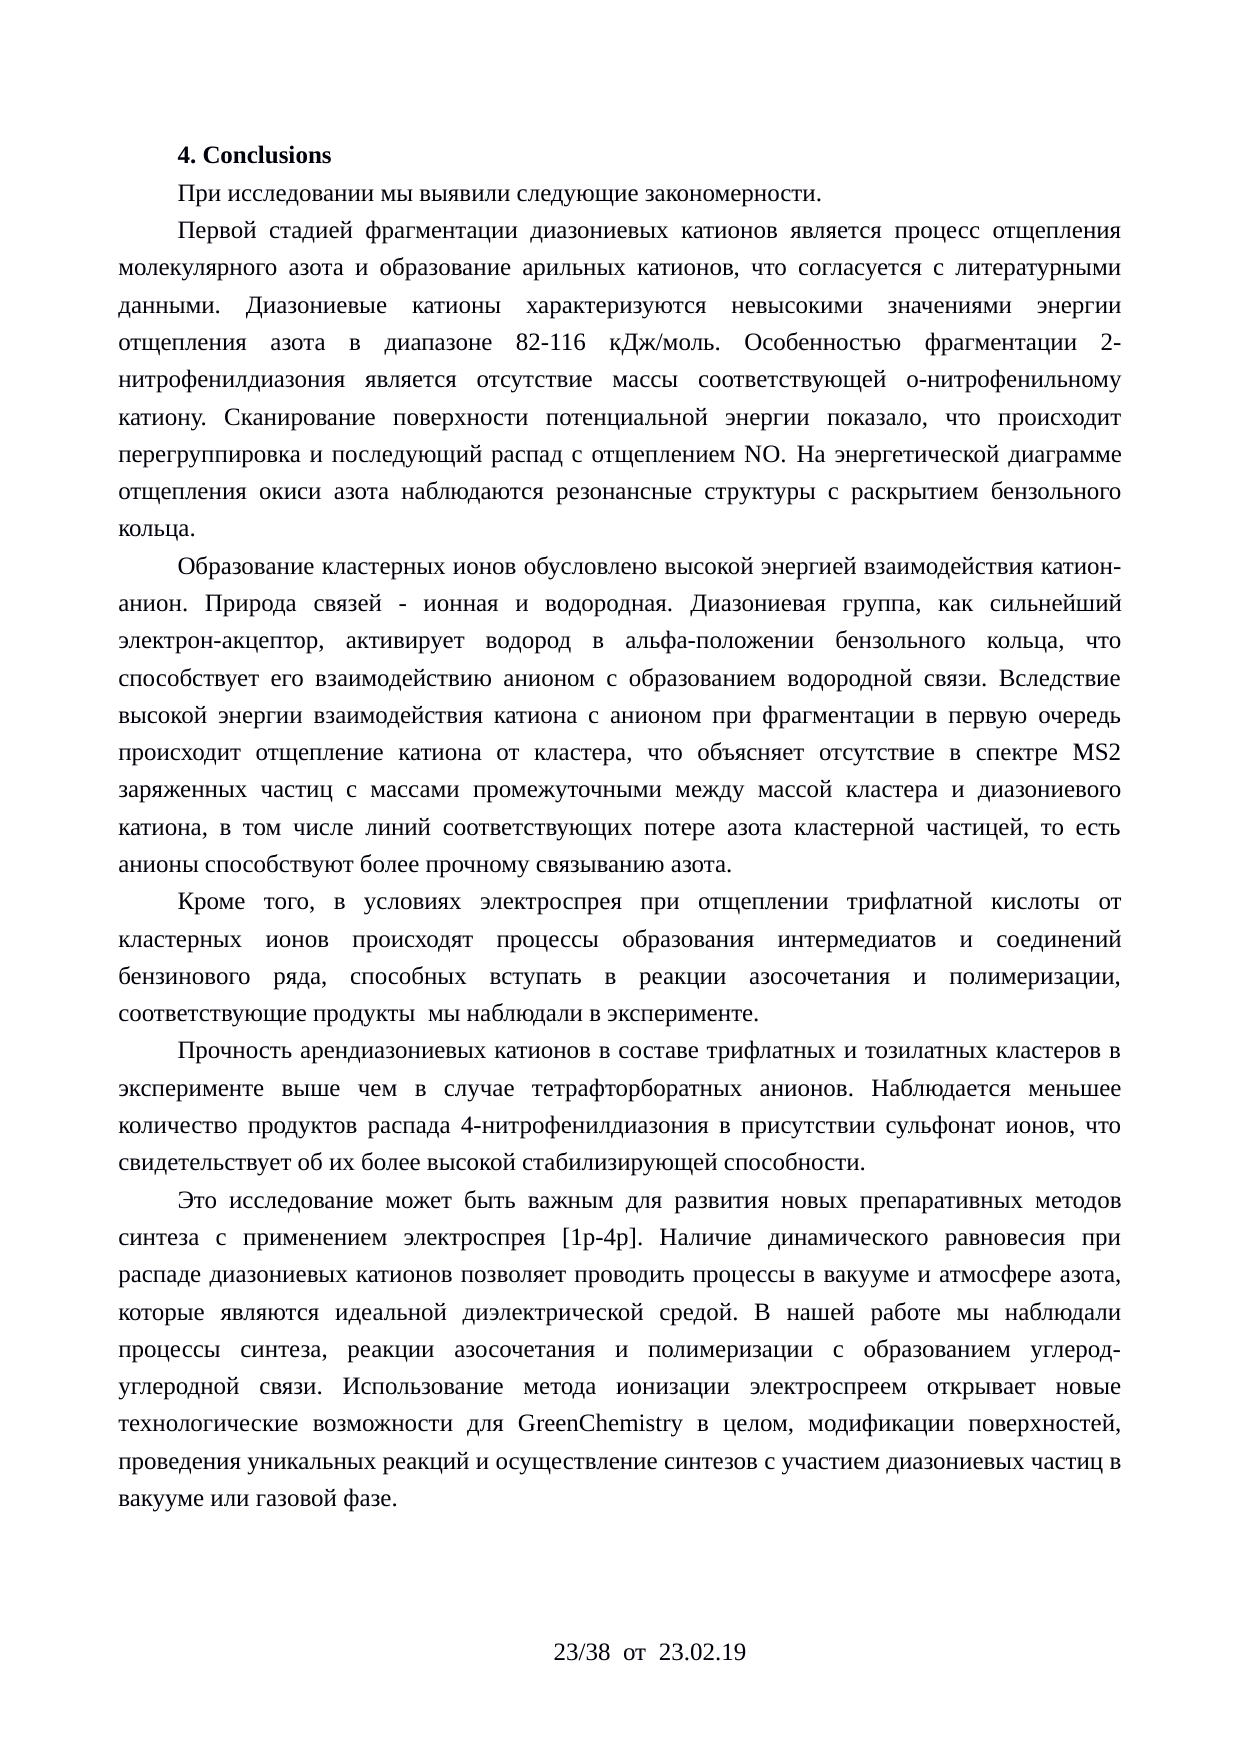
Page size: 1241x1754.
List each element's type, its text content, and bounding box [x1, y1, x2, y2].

list Это исследование может быть важным для развития новых препаративных методов синтеза с применением электроспрея [1p-4p]. Наличие динамического равновесия при распаде диазониевых катионов позволяет проводить процессы в вакууме и атмосфере азота, которые являются идеальной диэлектрической средой. В нашей работе мы наблюдали процессы синтеза, реакции азосочетания и полимеризации с образованием углерод-углеродной связи. Использование метода ионизации электроспреем открывает новые технологические возможности для GreenChemistry в целом, модификации поверхностей, проведения уникальных реакций и осуществление синтезов с участием диазониевых частиц в вакууме или газовой фазе. [118, 1185, 1122, 1512]
list Первой стадией фрагментации диазониевых катионов является процесс отщепления молекулярного азота и образование арильных катионов, что согласуется с литературными данными. Диазониевые катионы характеризуются невысокими значениями энергии отщепления азота в диапазоне 82-116 кДж/моль. Особенностью фрагментации 2-нитрофенилдиазония является отсутствие массы соответствующей о-нитрофенильному катиону. Сканирование поверхности потенциальной энергии показало, что происходит перегруппировка и последующий распад с отщеплением NO. На энергетической диаграмме отщепления окиси азота наблюдаются резонансные структуры с раскрытием бензольного кольца. [118, 215, 1122, 542]
list Образование кластерных ионов обусловлено высокой энергией взаимодействия катион-анион. Природа связей - ионная и водородная. Диазониевая группа, как сильнейший электрон-акцептор, активирует водород в альфа-положении бензольного кольца, что способствует его взаимодействию анионом с образованием водородной связи. Вследствие высокой энергии взаимодействия катиона с анионом при фрагментации в первую очередь происходит отщепление катиона от кластера, что объясняет отсутствие в спектре MS2 заряженных частиц с массами промежуточными между массой кластера и диазониевого катиона, в том числе линий соответствующих потере азота кластерной частицей, то есть анионы способствуют более прочному связыванию азота. [118, 551, 1122, 878]
list Кроме того, в условиях электроспрея при отщеплении трифлатной кислоты от кластерных ионов происходят процессы образования интермедиатов и соединений бензинового ряда, способных вступать в реакции азосочетания и полимеризации, соответствующие продукты мы наблюдали в эксперименте. [118, 886, 1122, 1027]
subtitle 4. Conclusions [118, 141, 1122, 169]
list При исследовании мы выявили следующие закономерности. [118, 178, 1122, 207]
list Прочность арендиазониевых катионов в составе трифлатных и тозилатных кластеров в эксперименте выше чем в случае тетрафторборатных анионов. Наблюдается меньшее количество продуктов распада 4-нитрофенилдиазония в присутствии сульфонат ионов, что свидетельствует об их более высокой стабилизирующей способности. [118, 1036, 1122, 1176]
